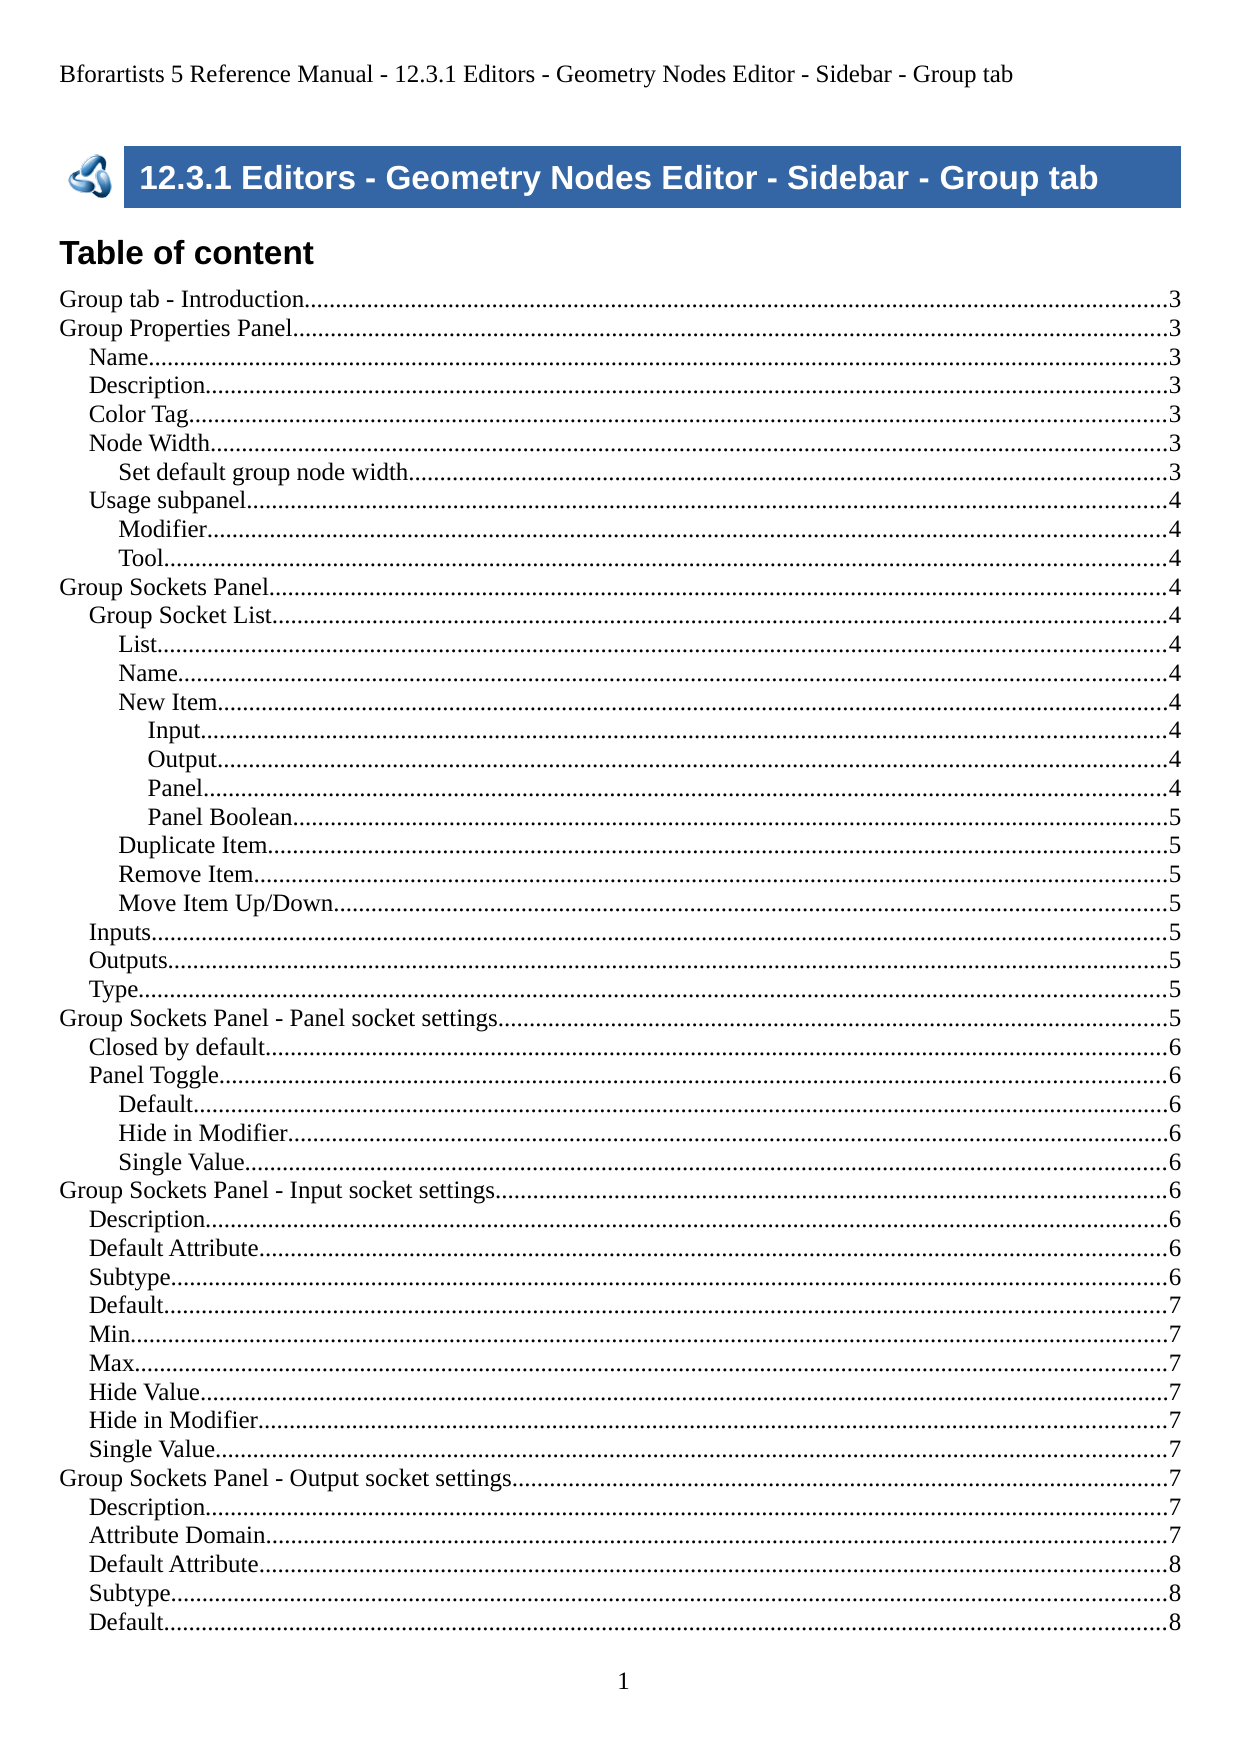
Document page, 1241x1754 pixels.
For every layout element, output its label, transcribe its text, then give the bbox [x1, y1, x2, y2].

text Group Properties Panel 3 [59, 313, 1181, 342]
text Type 5 [88, 974, 1181, 1003]
text Group Socket List 4 [88, 600, 1181, 629]
text List 4 [118, 629, 1181, 658]
text Input 4 [147, 715, 1181, 744]
picture [65, 152, 114, 201]
text Name 4 [118, 658, 1181, 687]
text Output 4 [147, 744, 1181, 773]
text Set default group node width 3 [118, 457, 1181, 485]
text Subtype 6 [88, 1262, 1181, 1290]
text Default 7 [88, 1290, 1181, 1319]
text Outputs 5 [88, 945, 1181, 974]
text Single Value 7 [88, 1434, 1181, 1463]
table_header [59, 146, 124, 208]
text Description 3 [88, 370, 1181, 399]
text Name 3 [88, 342, 1181, 370]
text Node Width 3 [88, 428, 1181, 457]
text Attribute Domain 7 [88, 1520, 1181, 1549]
text Default 6 [118, 1089, 1181, 1118]
text Default Attribute 6 [88, 1233, 1181, 1262]
text Color Tag 3 [88, 399, 1181, 428]
text Duplicate Item 5 [118, 830, 1181, 859]
text Hide in Modifier 7 [88, 1405, 1181, 1434]
text Group tab - Introduction 3 [59, 284, 1181, 313]
text Group Sockets Panel - Output socket settings 7 [59, 1463, 1181, 1492]
text Panel 4 [147, 773, 1181, 802]
text Panel Toggle 6 [88, 1060, 1181, 1089]
text Single Value 6 [118, 1147, 1181, 1175]
text Description 6 [88, 1204, 1181, 1233]
text Remove Item 5 [118, 859, 1181, 888]
text Min 7 [88, 1319, 1181, 1348]
text Modifier 4 [118, 514, 1181, 543]
text New Item 4 [118, 687, 1181, 715]
text Description 7 [88, 1492, 1181, 1520]
text Panel Boolean 5 [147, 802, 1181, 830]
text Closed by default 6 [88, 1032, 1181, 1060]
text Tool 4 [118, 543, 1181, 572]
text Default 8 [88, 1607, 1181, 1635]
text Move Item Up/Down 5 [118, 888, 1181, 917]
text Usage subpanel 4 [88, 485, 1181, 514]
text Hide in Modifier 6 [118, 1118, 1181, 1147]
text Default Attribute 8 [88, 1549, 1181, 1578]
text Subtype 8 [88, 1578, 1181, 1607]
text Hide Value 7 [88, 1377, 1181, 1405]
text Group Sockets Panel - Input socket settings 6 [59, 1175, 1181, 1204]
text Group Sockets Panel 4 [59, 572, 1181, 600]
text Group Sockets Panel - Panel socket settings 5 [59, 1003, 1181, 1032]
table_header 12.3.1 Editors - Geometry Nodes Editor - Sidebar - Group tab [124, 146, 1181, 208]
text Inputs 5 [88, 917, 1181, 945]
subtitle Table of content [59, 233, 1181, 272]
text Max 7 [88, 1348, 1181, 1377]
